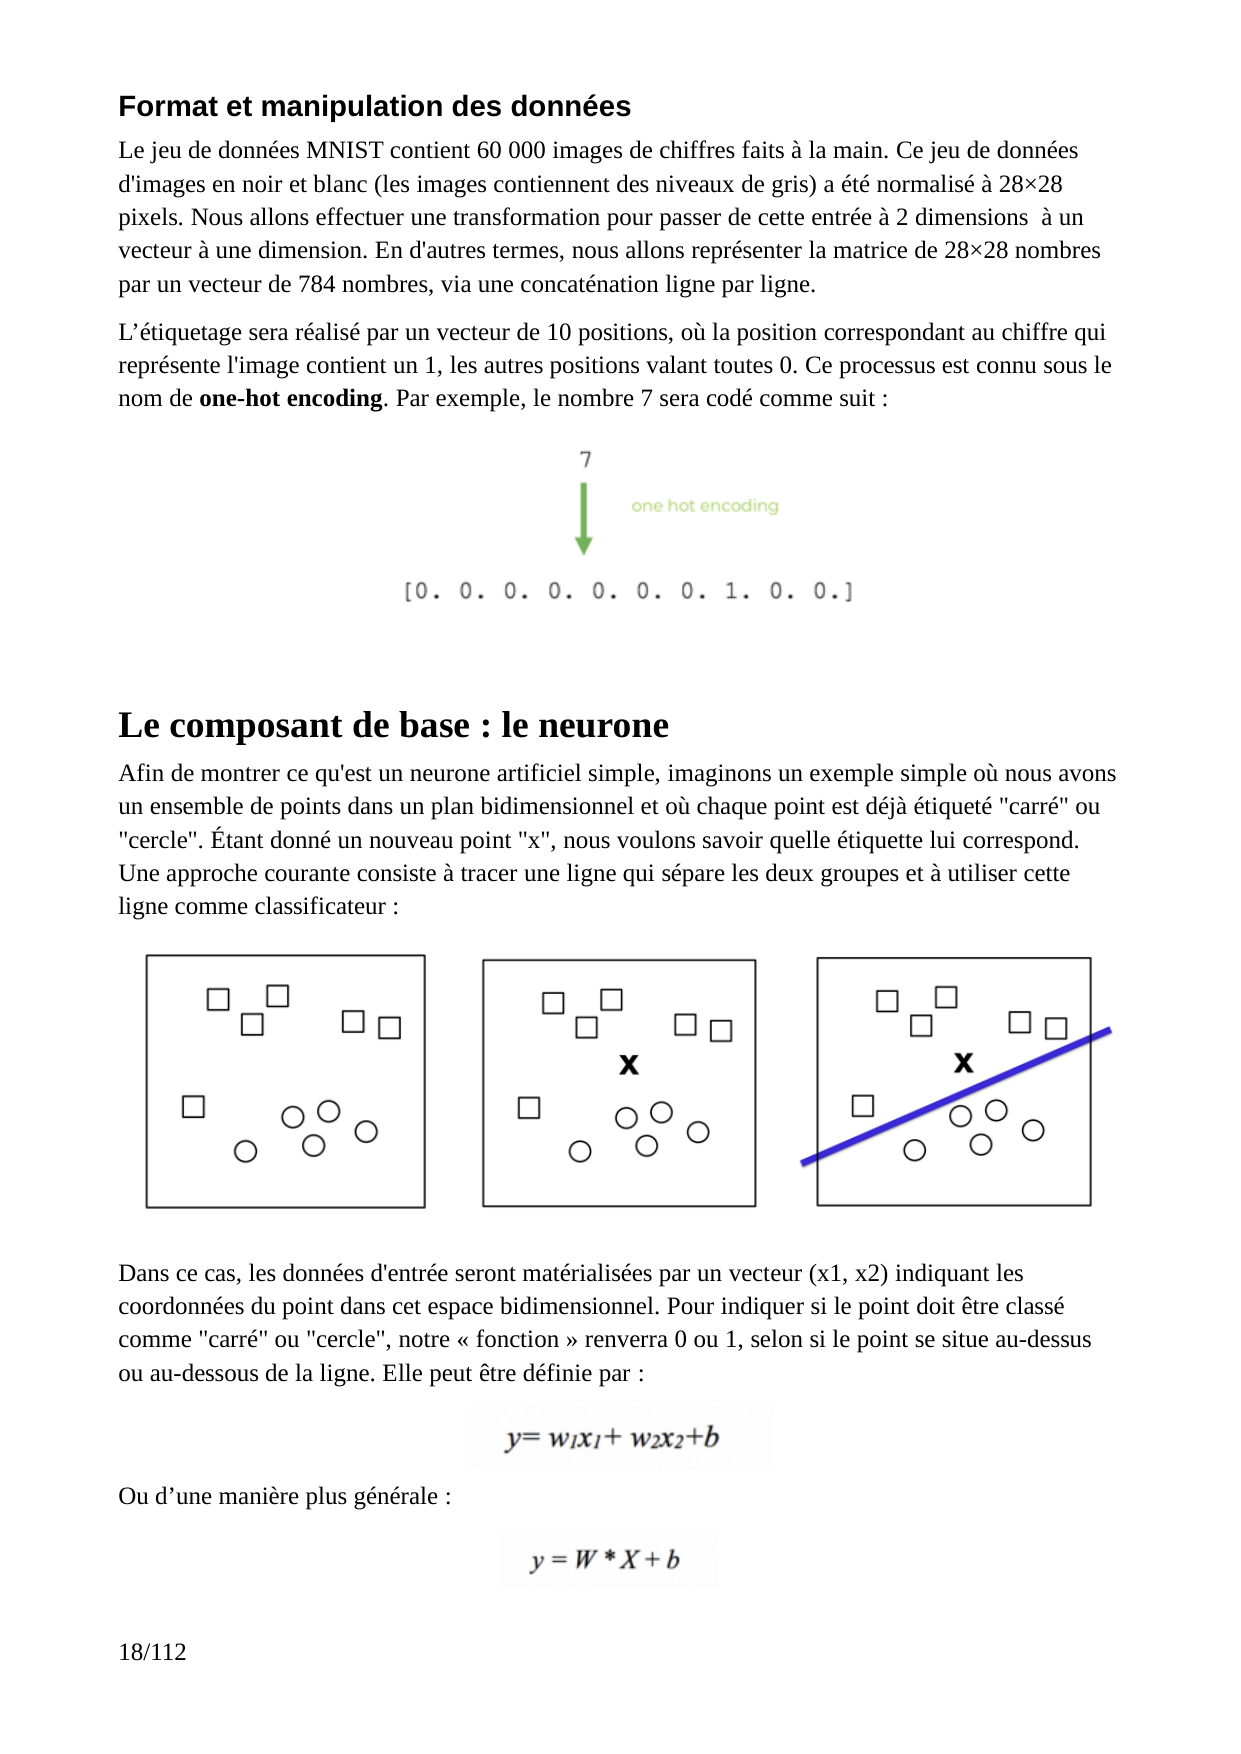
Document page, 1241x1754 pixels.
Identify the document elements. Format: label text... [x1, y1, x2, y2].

picture [127, 939, 444, 1227]
picture [792, 939, 1117, 1229]
table_header [453, 939, 787, 1257]
text L’étiquetage sera réalisé par un vecteur de 10 positions, où la position correspondant au chiffre qui représente l'image contient un 1, les autres positions valant toutes 0. Ce processus est connu sous le nom de one-hot encoding. Par exemple, le nombre 7 sera codé comme suit : [118, 316, 1122, 412]
picture [118, 1405, 1123, 1477]
picture [464, 939, 776, 1227]
text Dans ce cas, les données d'entrée seront matérialisées par un vecteur (x1, x2) indiquant les coordonnées du point dans cet espace bidimensionnel. Pour indiquer si le point doit être classé comme "carré" ou "cercle", notre « fonction » renverra 0 ou 1, selon si le point se situe au-dessus ou au-dessous de la ligne. Elle peut être définie par : [118, 1257, 1122, 1386]
text Afin de montrer ce qu'est un neurone artificiel simple, imaginons un exemple simple où nous avons un ensemble de points dans un plan bidimensionnel et où chaque point est déjà étiqueté "carré" ou "cercle". Étant donné un nouveau point "x", nous voulons savoir quelle étiquette lui correspond. Une approche courante consiste à tracer une ligne qui sépare les deux groupes et à utiliser cette ligne comme classificateur : [118, 758, 1122, 920]
table_header [118, 939, 453, 1257]
text Le jeu de données MNIST contient 60 000 images de chiffres faits à la main. Ce jeu de données d'images en noir et blanc (les images contiennent des niveaux de gris) a été normalisé à 28×28 pixels. Nous allons effectuer une transformation pour passer de cette entrée à 2 dimensions à un vecteur à une dimension. En d'autres termes, nous allons représenter la matrice de 28×28 nombres par un vecteur de 784 nombres, via une concaténation ligne par ligne. [118, 135, 1122, 297]
text Ou d’une manière plus générale : [118, 1477, 1122, 1510]
table_header [788, 939, 1122, 1257]
subtitle Le composant de base : le neurone [118, 702, 1122, 745]
picture [213, 431, 1027, 630]
picture [118, 1529, 1123, 1593]
subtitle Format et manipulation des données [118, 88, 1122, 123]
